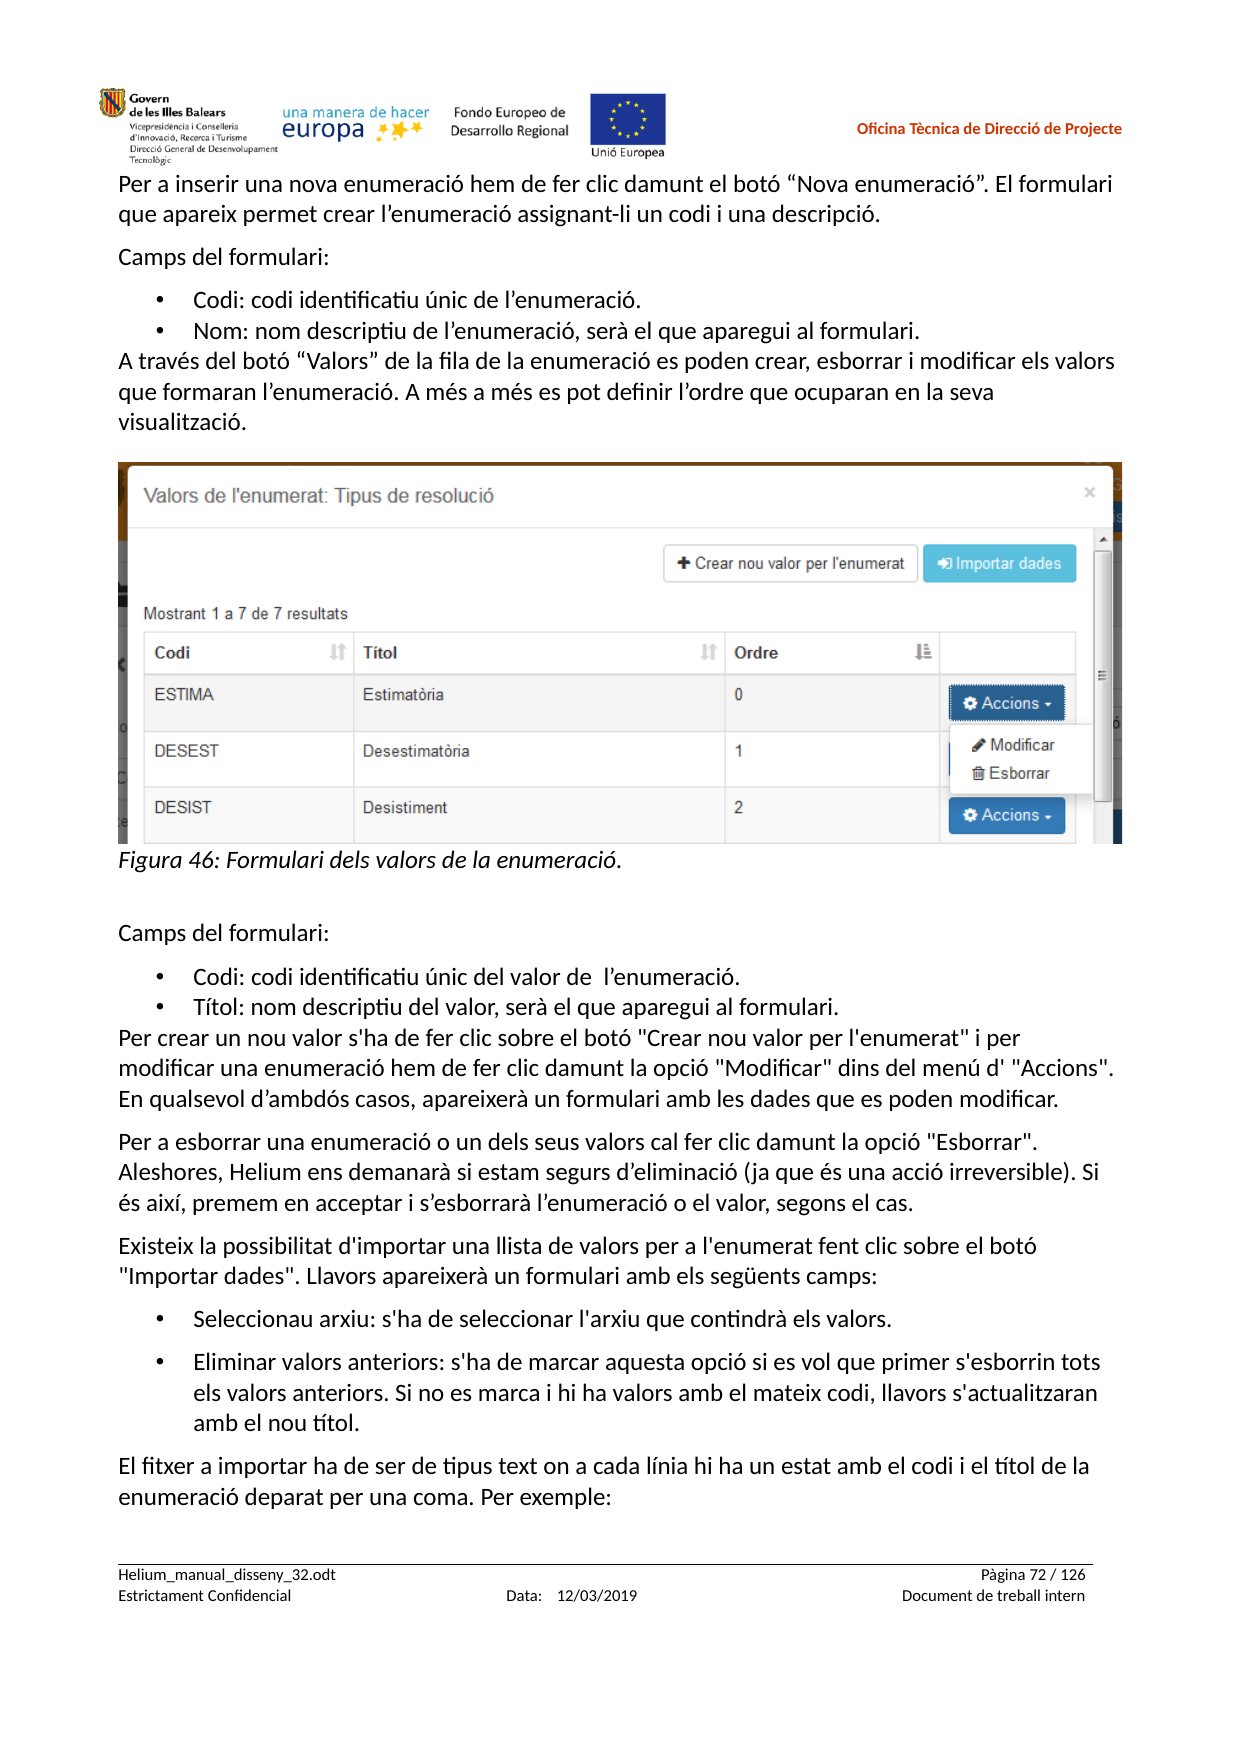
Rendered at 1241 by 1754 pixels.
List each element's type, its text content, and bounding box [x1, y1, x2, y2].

text Per crear un nou valor s'ha de fer clic sobre el botó "Crear nou valor per l'enumerat" i per modificar una enumeració hem de fer clic damunt la opció "Modificar" dins del menú d' "Accions". En qualsevol d’ambdós casos, apareixerà un formulari amb les dades que es poden modificar. [118, 1022, 1122, 1113]
picture [99, 87, 668, 166]
picture [118, 462, 1123, 844]
list Codi: codi identificatiu únic de l’enumeració. [156, 284, 1122, 315]
list Seleccionau arxiu: s'ha de seleccionar l'arxiu que contindrà els valors. [156, 1303, 1122, 1334]
list Eliminar valors anteriors: s'ha de marcar aquesta opció si es vol que primer s'esborrin tots els valors anteriors. Si no es marca i hi ha valors amb el mateix codi, llavors s'actualitzaran amb el nou títol. [156, 1346, 1122, 1438]
text A través del botó “Valors” de la fila de la enumeració es poden crear, esborrar i modificar els valors que formaran l’enumeració. A més a més es pot definir l’ordre que ocuparan en la seva visualització. [118, 346, 1122, 437]
text Per a inserir una nova enumeració hem de fer clic damunt el botó “Nova enumeració”. El formulari que apareix permet crear l’enumeració assignant-li un codi i una descripció. [118, 168, 1122, 229]
text El fitxer a importar ha de ser de tipus text on a cada línia hi ha un estat amb el codi i el títol de la enumeració deparat per una coma. Per exemple: [118, 1450, 1122, 1511]
text Per a esborrar una enumeració o un dels seus valors cal fer clic damunt la opció "Esborrar". Aleshores, Helium ens demanarà si estam segurs d’eliminació (ja que és una acció irreversible). Si és així, premem en acceptar i s’esborrarà l’enumeració o el valor, segons el cas. [118, 1126, 1122, 1217]
text Camps del formulari: [118, 918, 1122, 948]
list Títol: nom descriptiu del valor, serà el que aparegui al formulari. [156, 991, 1122, 1022]
list Codi: codi identificatiu únic del valor de l’enumeració. [156, 961, 1122, 991]
text Camps del formulari: [118, 241, 1122, 272]
text Figura 46: Formulari dels valors de la enumeració. [118, 844, 1122, 874]
text Existeix la possibilitat d'importar una llista de valors per a l'enumerat fent clic sobre el botó "Importar dades". Llavors apareixerà un formulari amb els següents camps: [118, 1230, 1122, 1291]
list Nom: nom descriptiu de l’enumeració, serà el que aparegui al formulari. [156, 315, 1122, 346]
